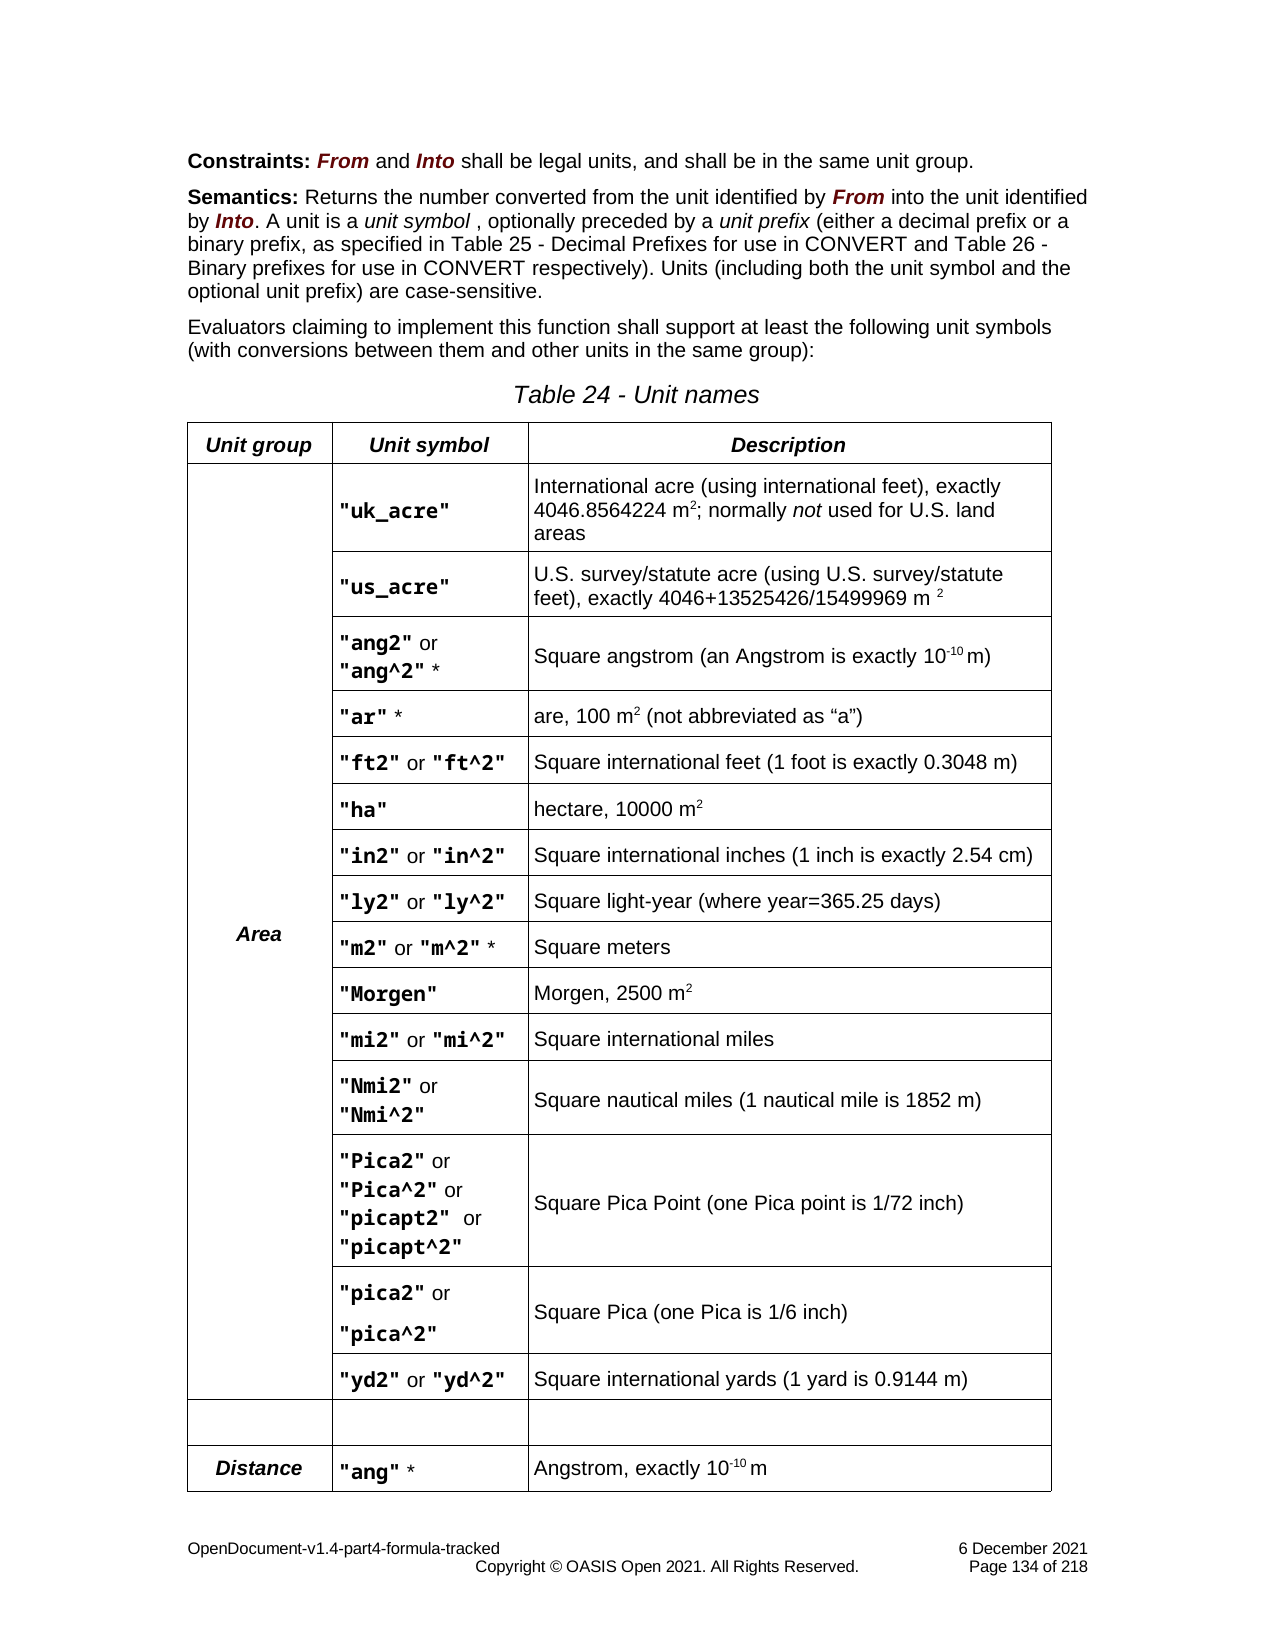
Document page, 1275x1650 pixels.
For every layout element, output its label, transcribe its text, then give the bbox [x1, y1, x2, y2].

table_cell Square international yards (1 yard is 0.9144 m) [529, 1354, 1051, 1399]
table_cell Square international feet (1 foot is exactly 0.3048 m) [529, 737, 1051, 783]
table_cell U.S. survey/statute acre (using U.S. survey/statute feet), exactly 4046+13525426/15499969 m 2 [529, 552, 1051, 616]
table_cell [333, 1400, 528, 1445]
table_cell [188, 1400, 332, 1445]
table_cell "yd2" or "yd^2" [333, 1354, 528, 1399]
table_cell Morgen, 2500 m2 [529, 968, 1051, 1013]
table_cell "us_acre" [333, 552, 528, 616]
table_cell "pica2" or "pica^2" [333, 1267, 528, 1353]
text Evaluators claiming to implement this function shall support at least the following unit symbols (with conversions between them and other units in the same group): [187, 315, 1088, 362]
table_cell are, 100 m2 (not abbreviated as “a”) [529, 691, 1051, 736]
table_cell [529, 1400, 1051, 1445]
table_cell "in2" or "in^2" [333, 830, 528, 875]
table_cell Area [188, 464, 332, 1399]
table_cell "mi2" or "mi^2" [333, 1014, 528, 1059]
table_cell hectare, 10000 m2 [529, 784, 1051, 829]
table_cell Square Pica (one Pica is 1/6 inch) [529, 1267, 1051, 1353]
table_header Unit symbol [333, 423, 528, 463]
table_cell "m2" or "m^2" * [333, 922, 528, 967]
table_cell "ft2" or "ft^2" [333, 737, 528, 783]
text Constraints: From and Into shall be legal units, and shall be in the same unit group. [187, 150, 1088, 173]
table_cell Square light-year (where year=365.25 days) [529, 876, 1051, 921]
table_cell Square international miles [529, 1014, 1051, 1059]
text Table 24 - Unit names [187, 381, 1088, 409]
table_cell Square angstrom (an Angstrom is exactly 10-10 m) [529, 617, 1051, 690]
table_cell "uk_acre" [333, 464, 528, 551]
table_cell Square meters [529, 922, 1051, 967]
table_cell Square international inches (1 inch is exactly 2.54 cm) [529, 830, 1051, 875]
table_cell "ar" * [333, 691, 528, 736]
table_cell "ha" [333, 784, 528, 829]
table_cell "ang2" or "ang^2" * [333, 617, 528, 690]
table_cell Square nautical miles (1 nautical mile is 1852 m) [529, 1061, 1051, 1134]
table_cell "Pica2" or "Pica^2" or "picapt2" or "picapt^2" [333, 1135, 528, 1266]
table_cell "ly2" or "ly^2" [333, 876, 528, 921]
table_cell "Morgen" [333, 968, 528, 1013]
table_cell International acre (using international feet), exactly 4046.8564224 m2; normally not used for U.S. land areas [529, 464, 1051, 551]
table_cell Distance [188, 1446, 332, 1491]
table_header Description [529, 423, 1051, 463]
text Semantics: Returns the number converted from the unit identified by From into the unit identified by Into. A unit is a unit symbol , optionally preceded by a unit prefix (either a decimal prefix or a binary prefix, as specified in Table 25 - Decimal Prefixes for use in CONVERT and Table 26 - Binary prefixes for use in CONVERT respectively). Units (including both the unit symbol and the optional unit prefix) are case-sensitive. [187, 186, 1088, 303]
table_cell Square Pica Point (one Pica point is 1/72 inch) [529, 1135, 1051, 1266]
table_header Unit group [188, 423, 332, 463]
table_cell "ang" * [333, 1446, 528, 1491]
table_cell Angstrom, exactly 10-10 m [529, 1446, 1051, 1491]
table_cell "Nmi2" or "Nmi^2" [333, 1061, 528, 1134]
